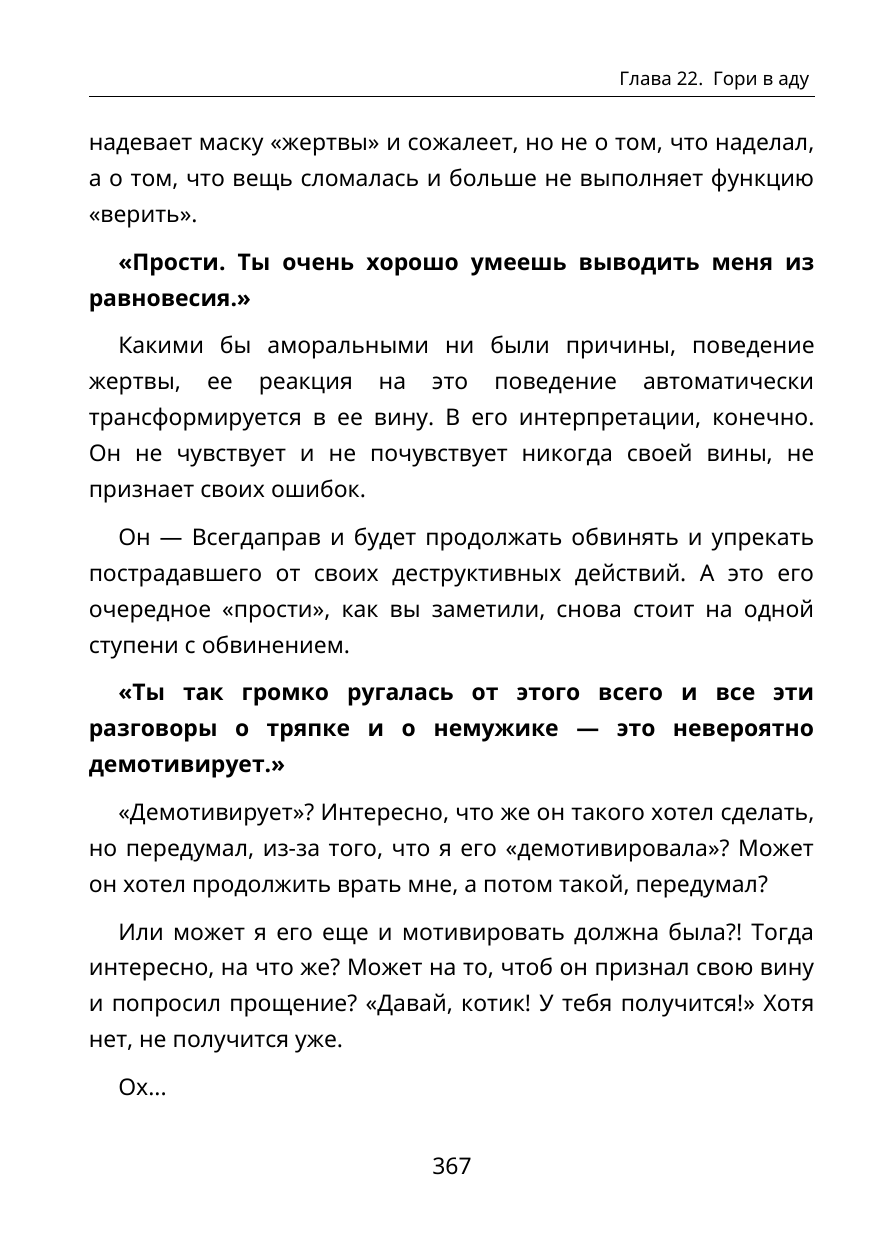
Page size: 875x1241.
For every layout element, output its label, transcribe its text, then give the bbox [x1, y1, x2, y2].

text «Прости. Ты очень хорошо умеешь выводить меня из равновесия.» [88, 246, 815, 313]
text Или может я его еще и мотивировать должна была?! Тогда интересно, на что же? Может на то, чтоб он признал свою вину и попросил прощение? «Давай, котик! У тебя получится!» Хотя нет, не получится уже. [88, 915, 815, 1054]
text Он — Всегдаправ и будет продолжать обвинять и упрекать пострадавшего от своих деструктивных действий. А это его очередное «прости», как вы заметили, снова стоит на одной ступени с обвинением. [88, 521, 815, 660]
text Какими бы аморальными ни были причины, поведение жертвы, ее реакция на это поведение автоматически трансформируется в ее вину. В его интерпретации, конечно. Он не чувствует и не почувствует никогда своей вины, не признает своих ошибок. [88, 329, 815, 504]
text «Ты так громко ругалась от этого всего и все эти разговоры о тряпке и о немужике — это невероятно демотивирует.» [88, 676, 815, 779]
text Ох... [88, 1071, 815, 1102]
text «Демотивирует»? Интересно, что же он такого хотел сделать, но передумал, из-за того, что я его «демотивировала»? Может он хотел продолжить врать мне, а потом такой, передумал? [88, 796, 815, 899]
text надевает маску «жертвы» и сожалеет, но не о том, что наделал, а о том, что вещь сломалась и больше не выполняет функцию «верить». [88, 126, 815, 229]
